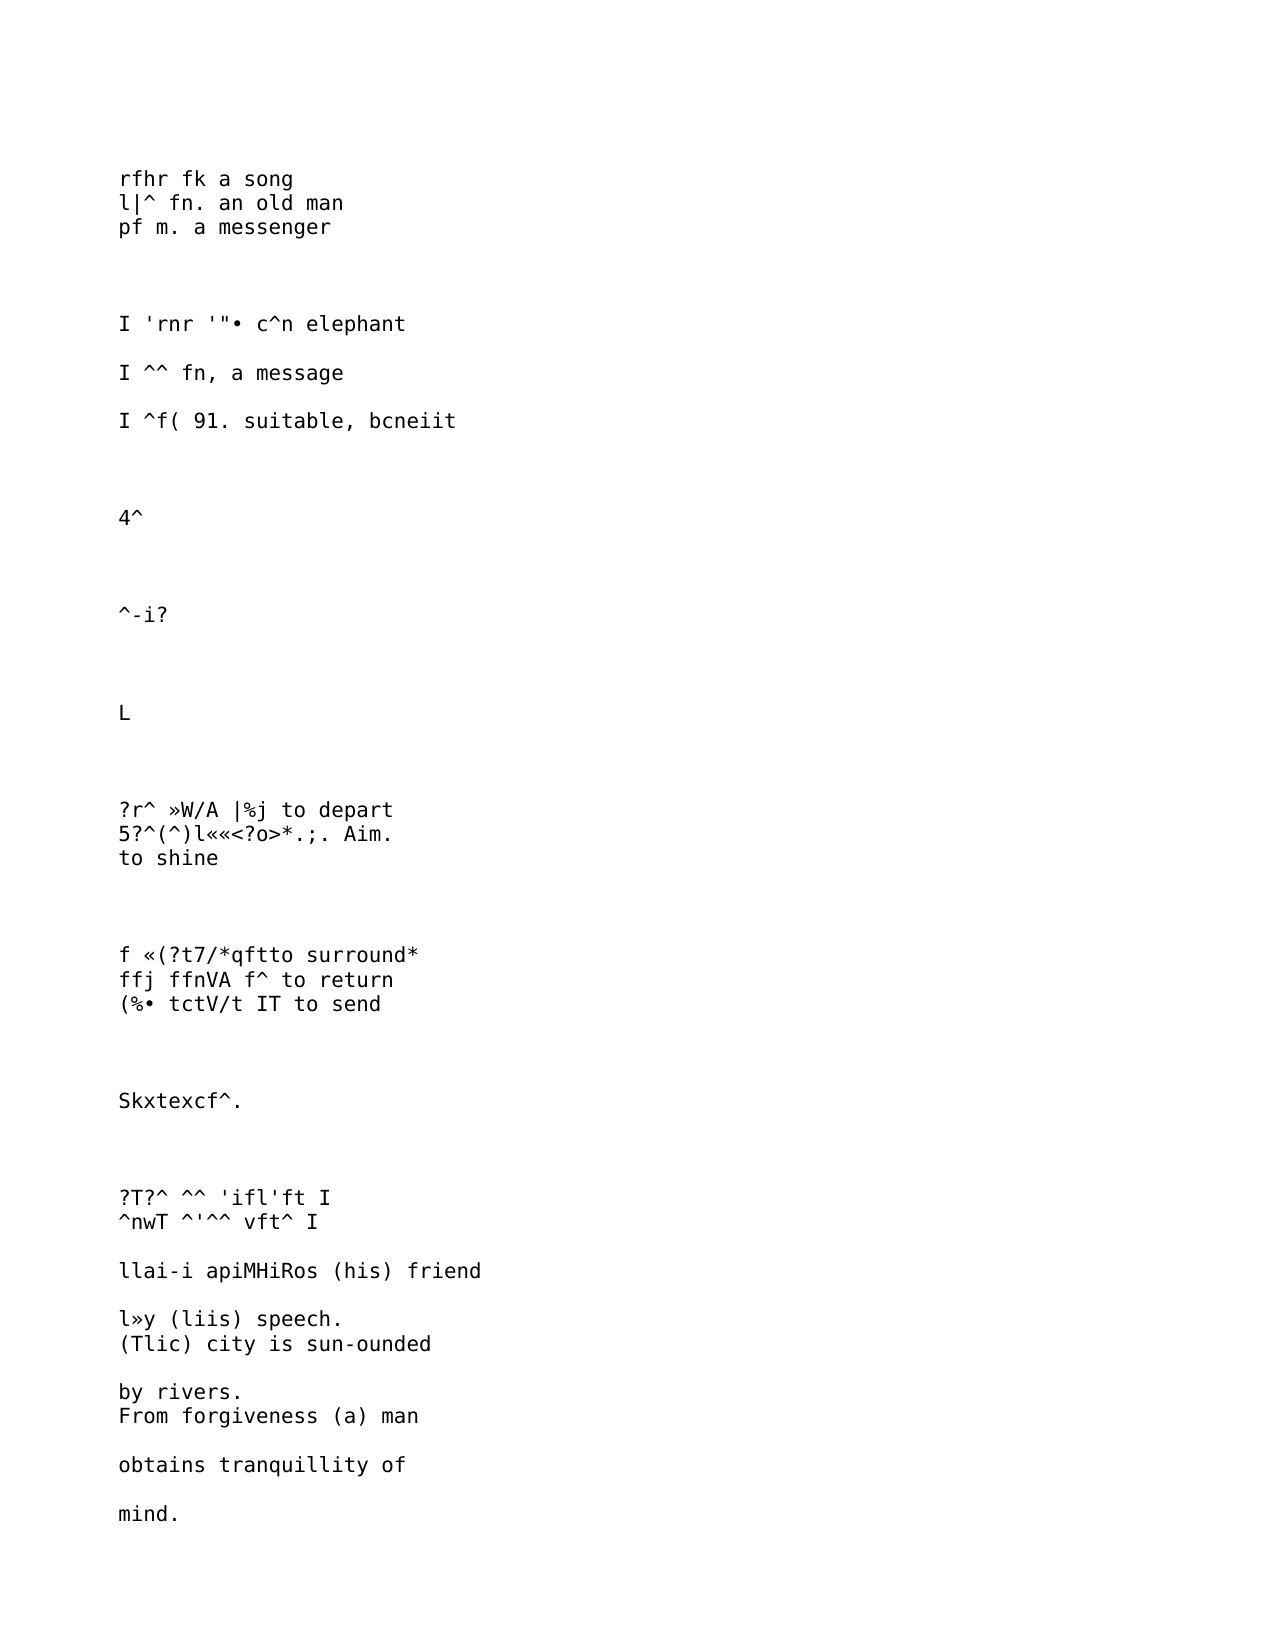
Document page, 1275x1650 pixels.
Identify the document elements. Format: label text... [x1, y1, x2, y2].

text ?r^ »W/A |%j to depart [118, 798, 1157, 822]
text I ^f( 91. suitable, bcneiit [118, 409, 1157, 434]
text From forgiveness (a) man [118, 1404, 1157, 1429]
text by rivers. [118, 1380, 1157, 1404]
text L [118, 701, 1157, 725]
text 5?^(^)l««<?o>*.;. Aim. [118, 822, 1157, 846]
text Skxtexcf^. [118, 1089, 1157, 1113]
text llai-i apiMHiRos (his) friend [118, 1259, 1157, 1283]
text pf m. a messenger [118, 215, 1157, 239]
text f «(?t7/*qftto surround* [118, 943, 1157, 968]
text ffj ffnVA f^ to return [118, 968, 1157, 992]
text obtains tranquillity of [118, 1453, 1157, 1477]
text to shine [118, 846, 1157, 871]
text I 'rnr '"• c^n elephant [118, 312, 1157, 337]
text (Tlic) city is sun-ounded [118, 1332, 1157, 1356]
text rfhr fk a song [118, 167, 1157, 191]
text ^nwT ^'^^ vft^ I [118, 1210, 1157, 1234]
text 4^ [118, 506, 1157, 531]
text l»y (liis) speech. [118, 1307, 1157, 1332]
text ?T?^ ^^ 'ifl'ft I [118, 1186, 1157, 1210]
text (%• tctV/t IT to send [118, 992, 1157, 1016]
text ^-i? [118, 603, 1157, 628]
text l|^ fn. an old man [118, 191, 1157, 215]
text I ^^ fn, a message [118, 361, 1157, 385]
text mind. [118, 1502, 1157, 1526]
